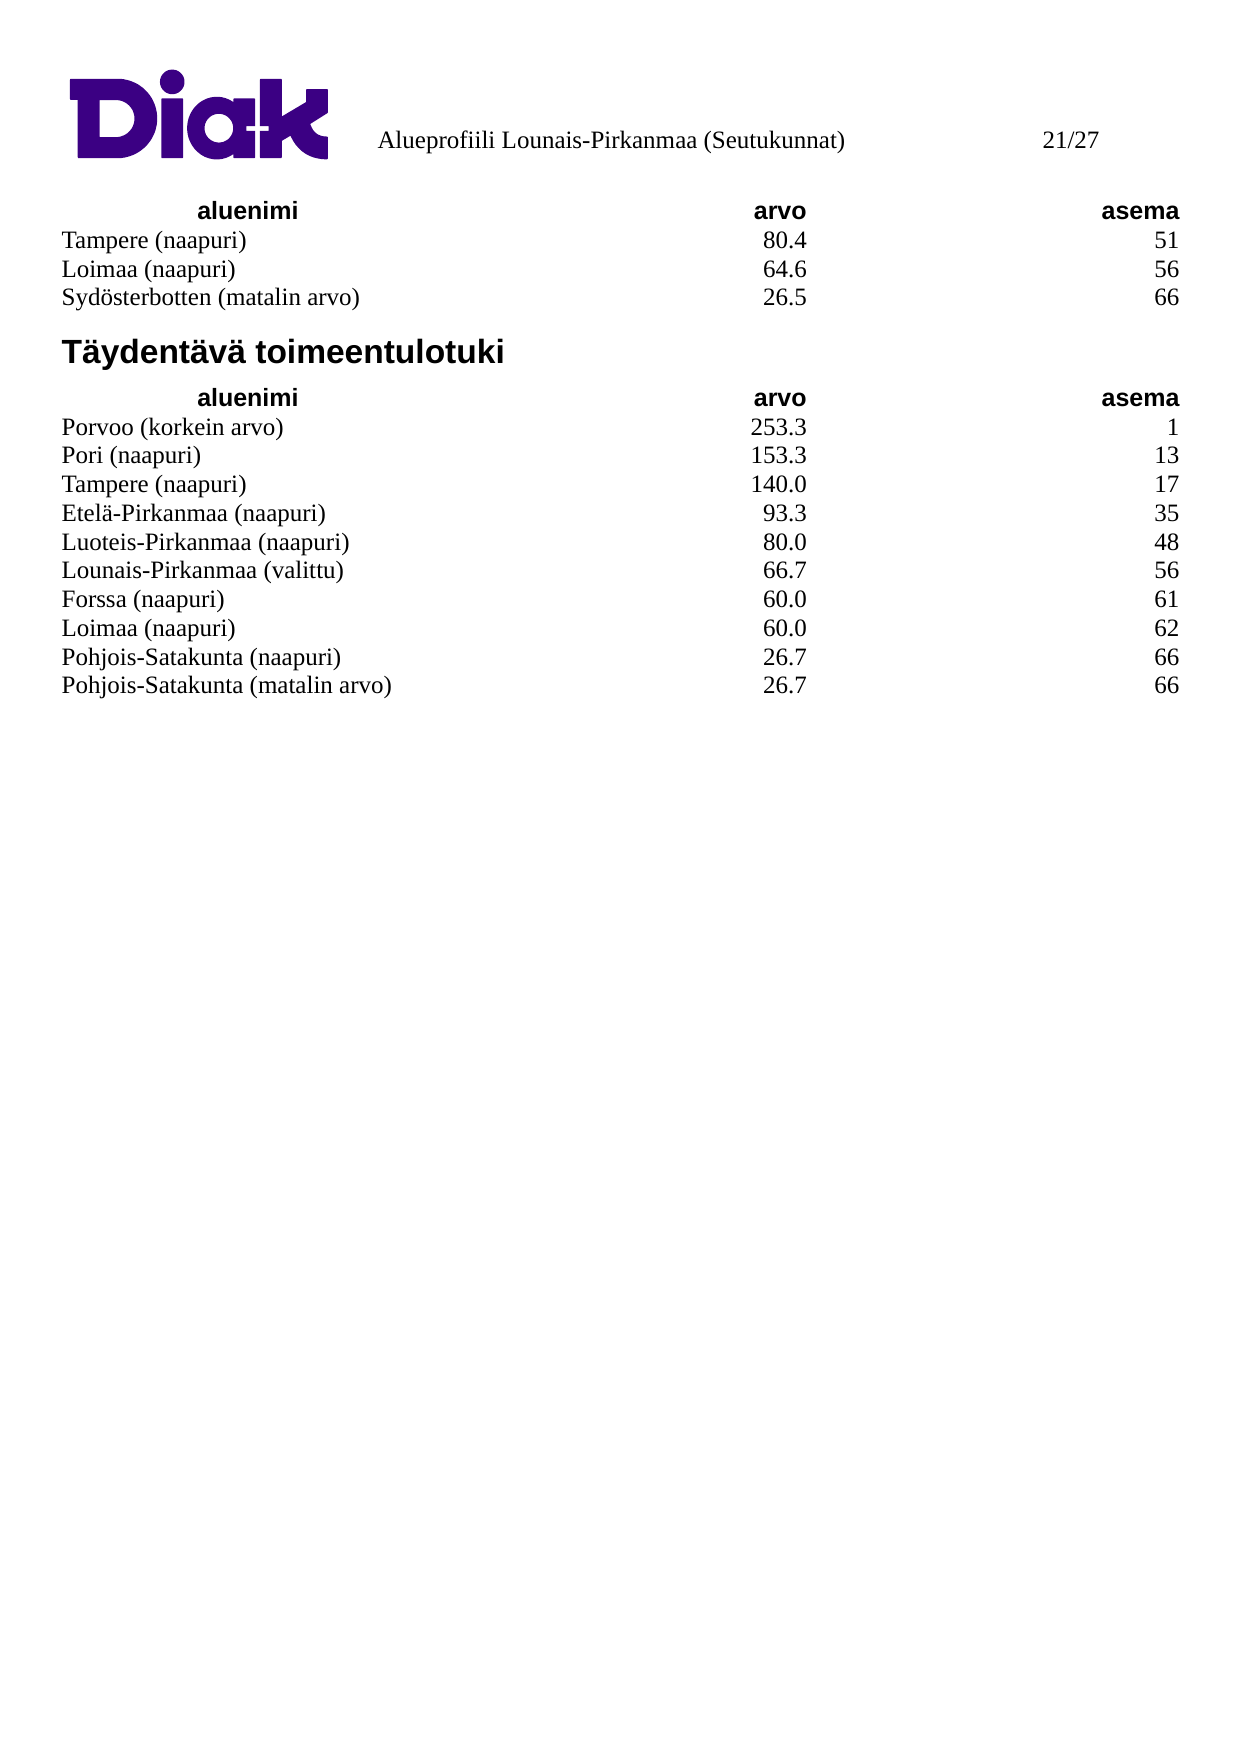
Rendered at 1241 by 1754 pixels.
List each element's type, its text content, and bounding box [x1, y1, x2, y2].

table_cell 48 [806, 527, 1179, 556]
table_cell 93.3 [434, 498, 806, 527]
table_cell 80.4 [434, 225, 806, 254]
table_header asema [806, 383, 1179, 412]
table_cell Loimaa (naapuri) [61, 613, 434, 642]
table_cell Sydösterbotten (matalin arvo) [61, 283, 434, 311]
table_cell 17 [806, 469, 1179, 498]
table_cell 26.7 [434, 671, 806, 699]
table_header asema [806, 196, 1179, 225]
table_cell Luoteis-Pirkanmaa (naapuri) [61, 527, 434, 556]
table_header aluenimi [61, 383, 434, 412]
table_cell Pohjois-Satakunta (matalin arvo) [61, 671, 434, 699]
table_cell 66 [806, 671, 1179, 699]
table_cell 80.0 [434, 527, 806, 556]
table_header arvo [434, 383, 806, 412]
table_cell Pori (naapuri) [61, 441, 434, 469]
table_cell Tampere (naapuri) [61, 469, 434, 498]
table_cell 26.7 [434, 642, 806, 671]
table_cell 253.3 [434, 412, 806, 441]
table_cell 60.0 [434, 584, 806, 613]
table_cell 61 [806, 584, 1179, 613]
table_cell Tampere (naapuri) [61, 225, 434, 254]
subtitle Täydentävä toimeentulotuki [61, 332, 1179, 371]
table_cell 66.7 [434, 556, 806, 584]
table_cell Loimaa (naapuri) [61, 254, 434, 282]
table_cell 64.6 [434, 254, 806, 282]
table_cell 60.0 [434, 613, 806, 642]
table_cell 1 [806, 412, 1179, 441]
table_cell 66 [806, 283, 1179, 311]
table_cell Etelä-Pirkanmaa (naapuri) [61, 498, 434, 527]
table_cell Pohjois-Satakunta (naapuri) [61, 642, 434, 671]
table_cell 26.5 [434, 283, 806, 311]
table_cell 66 [806, 642, 1179, 671]
table_cell 62 [806, 613, 1179, 642]
table_cell Forssa (naapuri) [61, 584, 434, 613]
table_header aluenimi [61, 196, 434, 225]
table_cell Porvoo (korkein arvo) [61, 412, 434, 441]
table_cell 140.0 [434, 469, 806, 498]
table_cell 51 [806, 225, 1179, 254]
table_cell 153.3 [434, 441, 806, 469]
table_cell 56 [806, 254, 1179, 282]
table_cell Lounais-Pirkanmaa (valittu) [61, 556, 434, 584]
table_cell 13 [806, 441, 1179, 469]
table_cell 35 [806, 498, 1179, 527]
table_cell 56 [806, 556, 1179, 584]
table_header arvo [434, 196, 806, 225]
